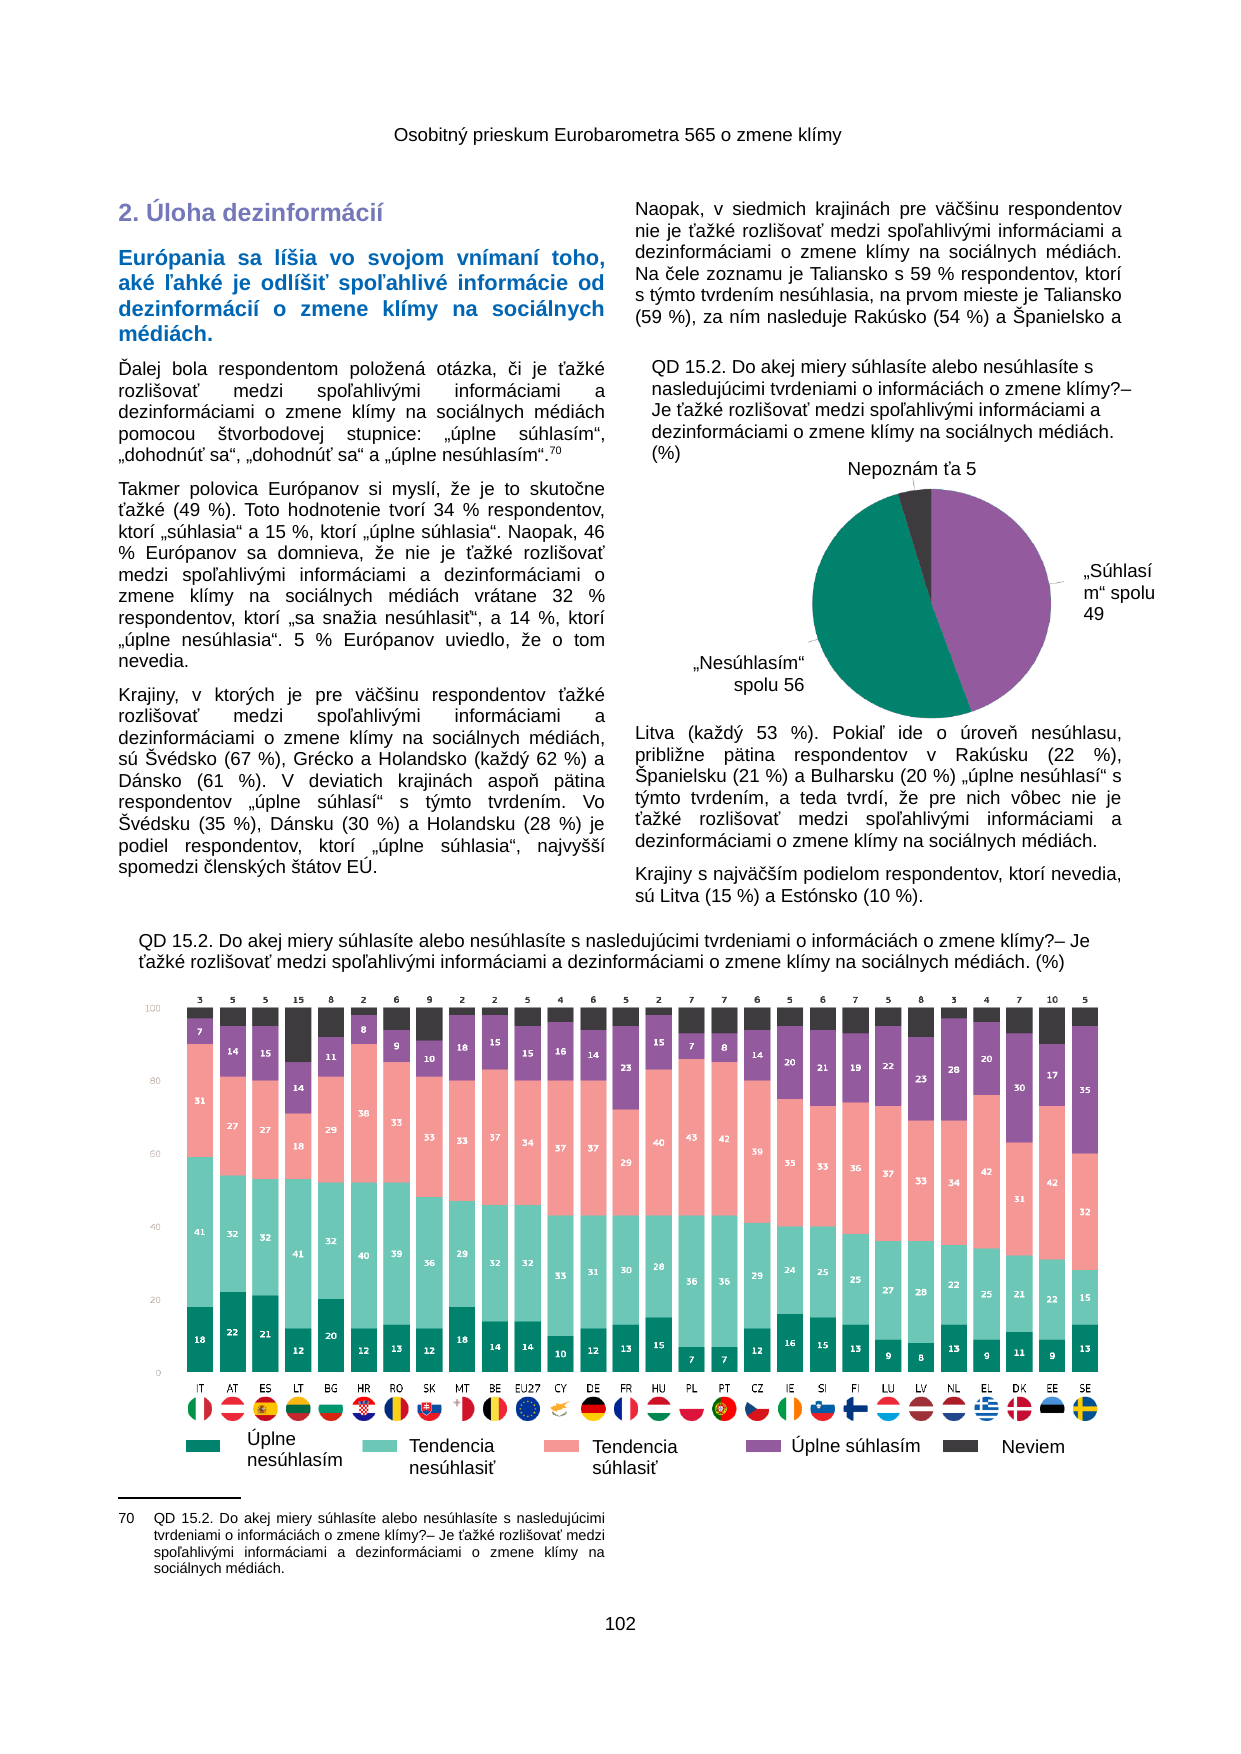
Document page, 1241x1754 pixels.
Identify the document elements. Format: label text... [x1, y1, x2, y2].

picture [137, 985, 1101, 1466]
text Takmer polovica Európanov si myslí, že je to skutočne ťažké (49 %). Toto hodnotenie tvorí 34 % respondentov, ktorí „súhlasia“ a 15 %, ktorí „úplne súhlasia“. Naopak, 46 % Európanov sa domnieva, že nie je ťažké rozlišovať medzi spoľahlivými informáciami a dezinformáciami o zmene klímy na sociálnych médiách vrátane 32 % respondentov, ktorí „sa snažia nesúhlasiť“, a 14 %, ktorí „úplne nesúhlasia“. 5 % Európanov uviedlo, že o tom nevedia. [118, 477, 605, 672]
text Krajiny, v ktorých je pre väčšinu respondentov ťažké rozlišovať medzi spoľahlivými informáciami a dezinformáciami o zmene klímy na sociálnych médiách, sú Švédsko (67 %), Grécko a Holandsko (každý 62 %) a Dánsko (61 %). V deviatich krajinách aspoň pätina respondentov „úplne súhlasí“ s týmto tvrdením. Vo Švédsku (35 %), Dánsku (30 %) a Holandsku (28 %) je podiel respondentov, ktorí „úplne súhlasia“, najvyšší spomedzi členských štátov EÚ. [118, 683, 605, 877]
text QD 15.2. Do akej miery súhlasíte alebo nesúhlasíte s nasledujúcimi tvrdeniami o informáciách o zmene klímy?– Je ťažké rozlišovať medzi spoľahlivými informáciami a dezinformáciami o zmene klímy na sociálnych médiách. [118, 1510, 605, 1577]
text Krajiny s najväčším podielom respondentov, ktorí nevedia, sú Litva (15 %) a Estónsko (10 %). [635, 863, 1122, 906]
subtitle 2. Úloha dezinformácií [118, 198, 605, 227]
text Ďalej bola respondentom položená otázka, či je ťažké rozlišovať medzi spoľahlivými informáciami a dezinformáciami o zmene klímy na sociálnych médiách pomocou štvorbodovej stupnice: „úplne súhlasím“, „dohodnúť sa“, „dohodnúť sa“ a „úplne nesúhlasím“. [118, 358, 605, 466]
text Európania sa líšia vo svojom vnímaní toho, aké ľahké je odlíšiť spoľahlivé informácie od dezinformácií o zmene klímy na sociálnych médiách. [118, 245, 605, 346]
text Naopak, v siedmich krajinách pre väčšinu respondentov nie je ťažké rozlišovať medzi spoľahlivými informáciami a dezinformáciami o zmene klímy na sociálnych médiách. Na čele zoznamu je Taliansko s 59 % respondentov, ktorí s týmto tvrdením nesúhlasia, na prvom mieste je Taliansko (59 %), za ním nasleduje Rakúsko (54 %) a Španielsko a Litva (každý 53 %). Pokiaľ ide o úroveň nesúhlasu, približne pätina respondentov v Rakúsku (22 %), Španielsku (21 %) a Bulharsku (20 %) „úplne nesúhlasí“ s týmto tvrdením, a teda tvrdí, že pre nich vôbec nie je ťažké rozlišovať medzi spoľahlivými informáciami a dezinformáciami o zmene klímy na sociálnych médiách. [635, 198, 1122, 851]
picture [804, 470, 1064, 722]
